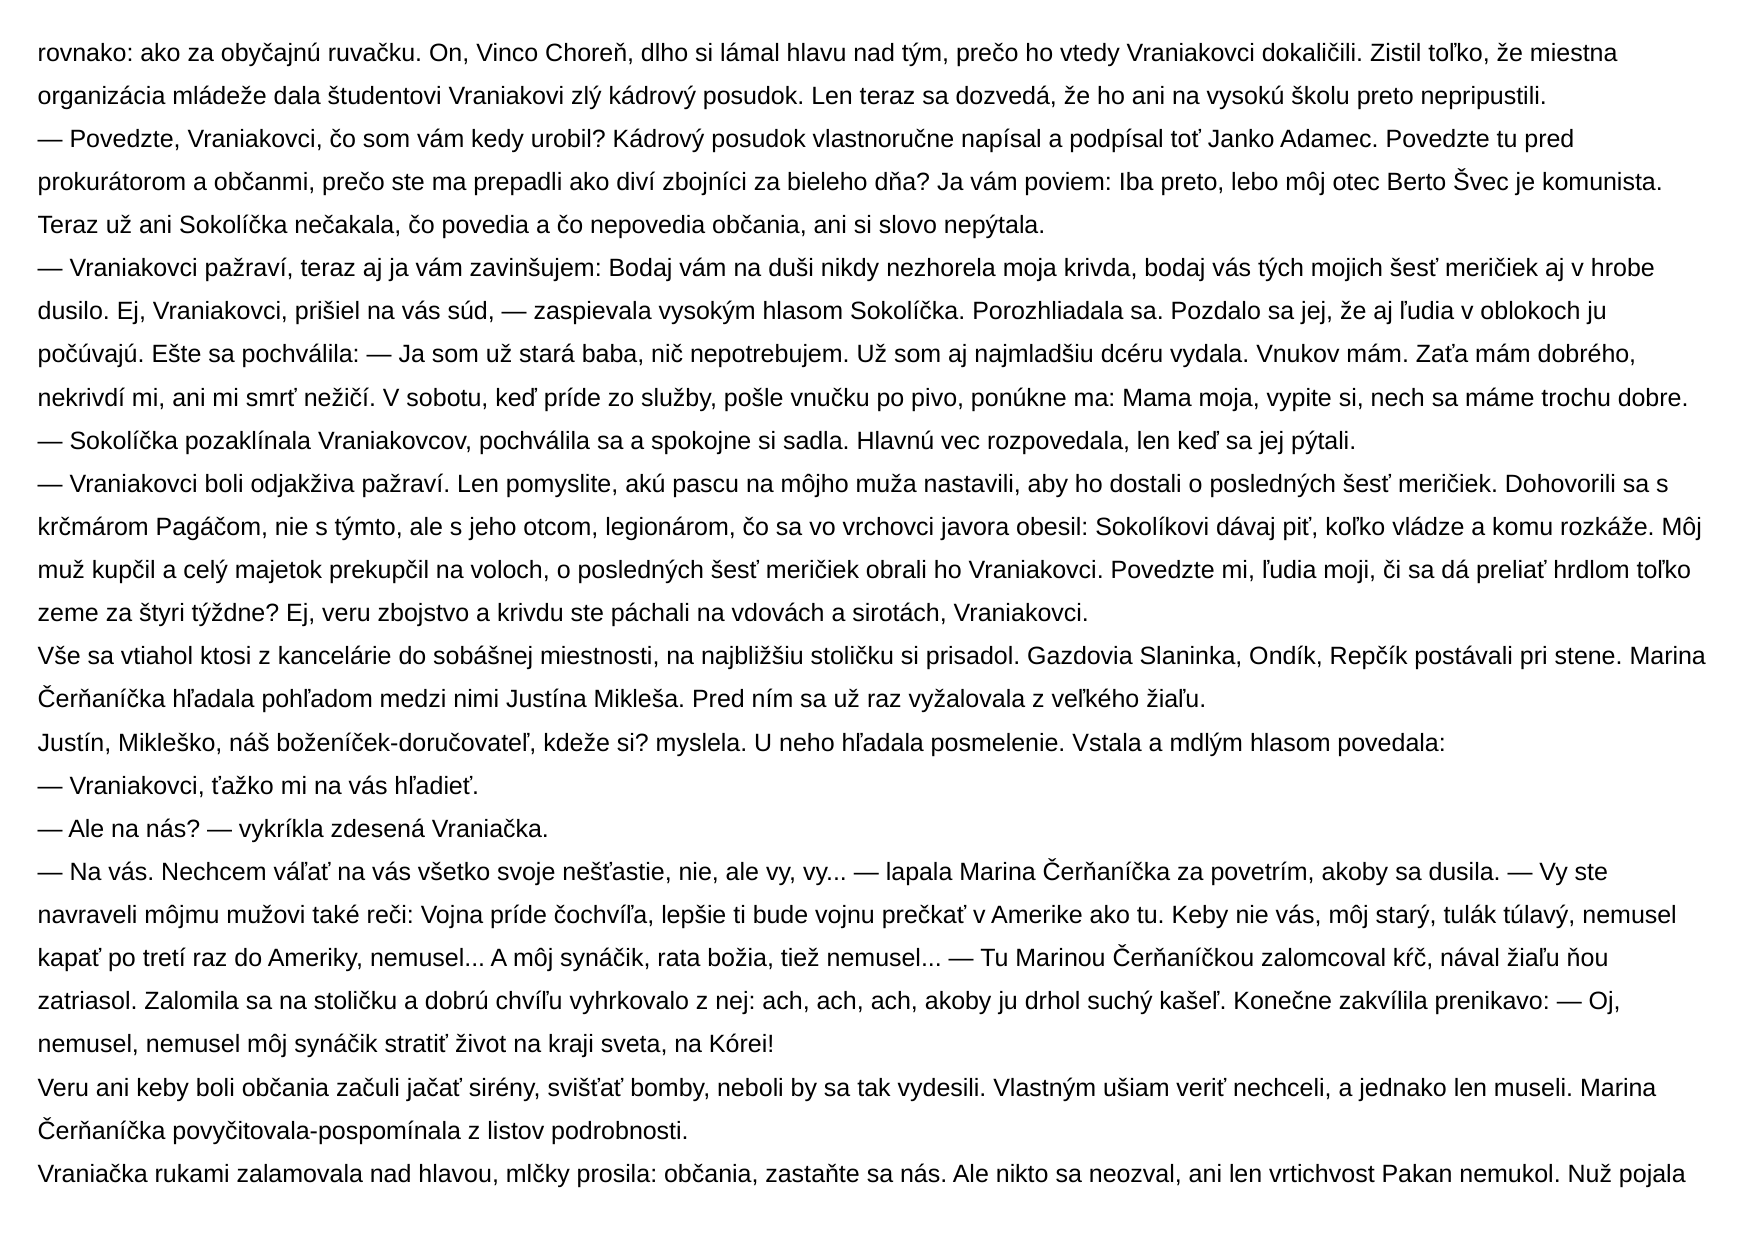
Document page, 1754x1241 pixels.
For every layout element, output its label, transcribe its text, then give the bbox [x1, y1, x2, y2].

text — Povedzte, Vraniakovci, čo som vám kedy urobil? Kádrový posudok vlastnoručne napísal a podpísal toť Janko Adamec. Povedzte tu pred prokurátorom a občanmi, prečo ste ma prepadli ako diví zbojníci za bieleho dňa? Ja vám poviem: Iba preto, lebo môj otec Berto Švec je komunista. [37, 124, 1716, 196]
text — Vraniakovci, ťažko mi na vás hľadieť. [37, 771, 1716, 799]
text Teraz už ani Sokolíčka nečakala, čo povedia a čo nepovedia občania, ani si slovo nepýtala. [37, 210, 1716, 239]
text — Ale na nás? — vykríkla zdesená Vraniačka. [37, 814, 1716, 842]
text Veru ani keby boli občania začuli jačať sirény, svišťať bomby, neboli by sa tak vydesili. Vlastným ušiam veriť nechceli, a jednako len museli. Marina Čerňaníčka povyčitovala-pospomínala z listov podrobnosti. [37, 1072, 1716, 1144]
text rovnako: ako za obyčajnú ruvačku. On, Vinco Choreň, dlho si lámal hlavu nad tým, prečo ho vtedy Vraniakovci dokaličili. Zistil toľko, že miestna organizácia mládeže dala študentovi Vraniakovi zlý kádrový posudok. Len teraz sa dozvedá, že ho ani na vysokú školu preto nepripustili. [37, 37, 1716, 109]
text Vše sa vtiahol ktosi z kancelárie do sobášnej miestnosti, na najbližšiu stoličku si prisadol. Gazdovia Slaninka, Ondík, Repčík postávali pri stene. Marina Čerňaníčka hľadala pohľadom medzi nimi Justína Mikleša. Pred ním sa už raz vyžalovala z veľkého žiaľu. [37, 641, 1716, 713]
text Vraniačka rukami zalamovala nad hlavou, mlčky prosila: občania, zastaňte sa nás. Ale nikto sa neozval, ani len vrtichvost Pakan nemukol. Nuž pojala [37, 1159, 1716, 1187]
text Justín, Mikleško, náš boženíček-doručovateľ, kdeže si? myslela. U neho hľadala posmelenie. Vstala a mdlým hlasom povedala: [37, 727, 1716, 756]
text — Na vás. Nechcem váľať na vás všetko svoje nešťastie, nie, ale vy, vy... — lapala Marina Čerňaníčka za povetrím, akoby sa dusila. — Vy ste navraveli môjmu mužovi také reči: Vojna príde čochvíľa, lepšie ti bude vojnu prečkať v Amerike ako tu. Keby nie vás, môj starý, tulák túlavý, nemusel kapať po tretí raz do Ameriky, nemusel... A môj synáčik, rata božia, tiež nemusel... — Tu Marinou Čerňaníčkou zalomcoval kŕč, nával žiaľu ňou zatriasol. Zalomila sa na stoličku a dobrú chvíľu vyhrkovalo z nej: ach, ach, ach, akoby ju drhol suchý kašeľ. Konečne zakvílila prenikavo: — Oj, nemusel, nemusel môj synáčik stratiť život na kraji sveta, na Kórei! [37, 857, 1716, 1058]
text — Vraniakovci boli odjakživa pažraví. Len pomyslite, akú pascu na môjho muža nastavili, aby ho dostali o posledných šesť meričiek. Dohovorili sa s krčmárom Pagáčom, nie s týmto, ale s jeho otcom, legionárom, čo sa vo vrchovci javora obesil: Sokolíkovi dávaj piť, koľko vládze a komu rozkáže. Môj muž kupčil a celý majetok prekupčil na voloch, o posledných šesť meričiek obrali ho Vraniakovci. Povedzte mi, ľudia moji, či sa dá preliať hrdlom toľko zeme za štyri týždne? Ej, veru zbojstvo a krivdu ste páchali na vdovách a sirotách, Vraniakovci. [37, 469, 1716, 627]
text — Vraniakovci pažraví, teraz aj ja vám zavinšujem: Bodaj vám na duši nikdy nezhorela moja krivda, bodaj vás tých mojich šesť meričiek aj v hrobe dusilo. Ej, Vraniakovci, prišiel na vás súd, — zaspievala vysokým hlasom Sokolíčka. Porozhliadala sa. Pozdalo sa jej, že aj ľudia v oblokoch ju počúvajú. Ešte sa pochválila: — Ja som už stará baba, nič nepotrebujem. Už som aj najmladšiu dcéru vydala. Vnukov mám. Zaťa mám dobrého, nekrivdí mi, ani mi smrť nežičí. V sobotu, keď príde zo služby, pošle vnučku po pivo, ponúkne ma: Mama moja, vypite si, nech sa máme trochu dobre. — Sokolíčka pozaklínala Vraniakovcov, pochválila sa a spokojne si sadla. Hlavnú vec rozpovedala, len keď sa jej pýtali. [37, 253, 1716, 454]
